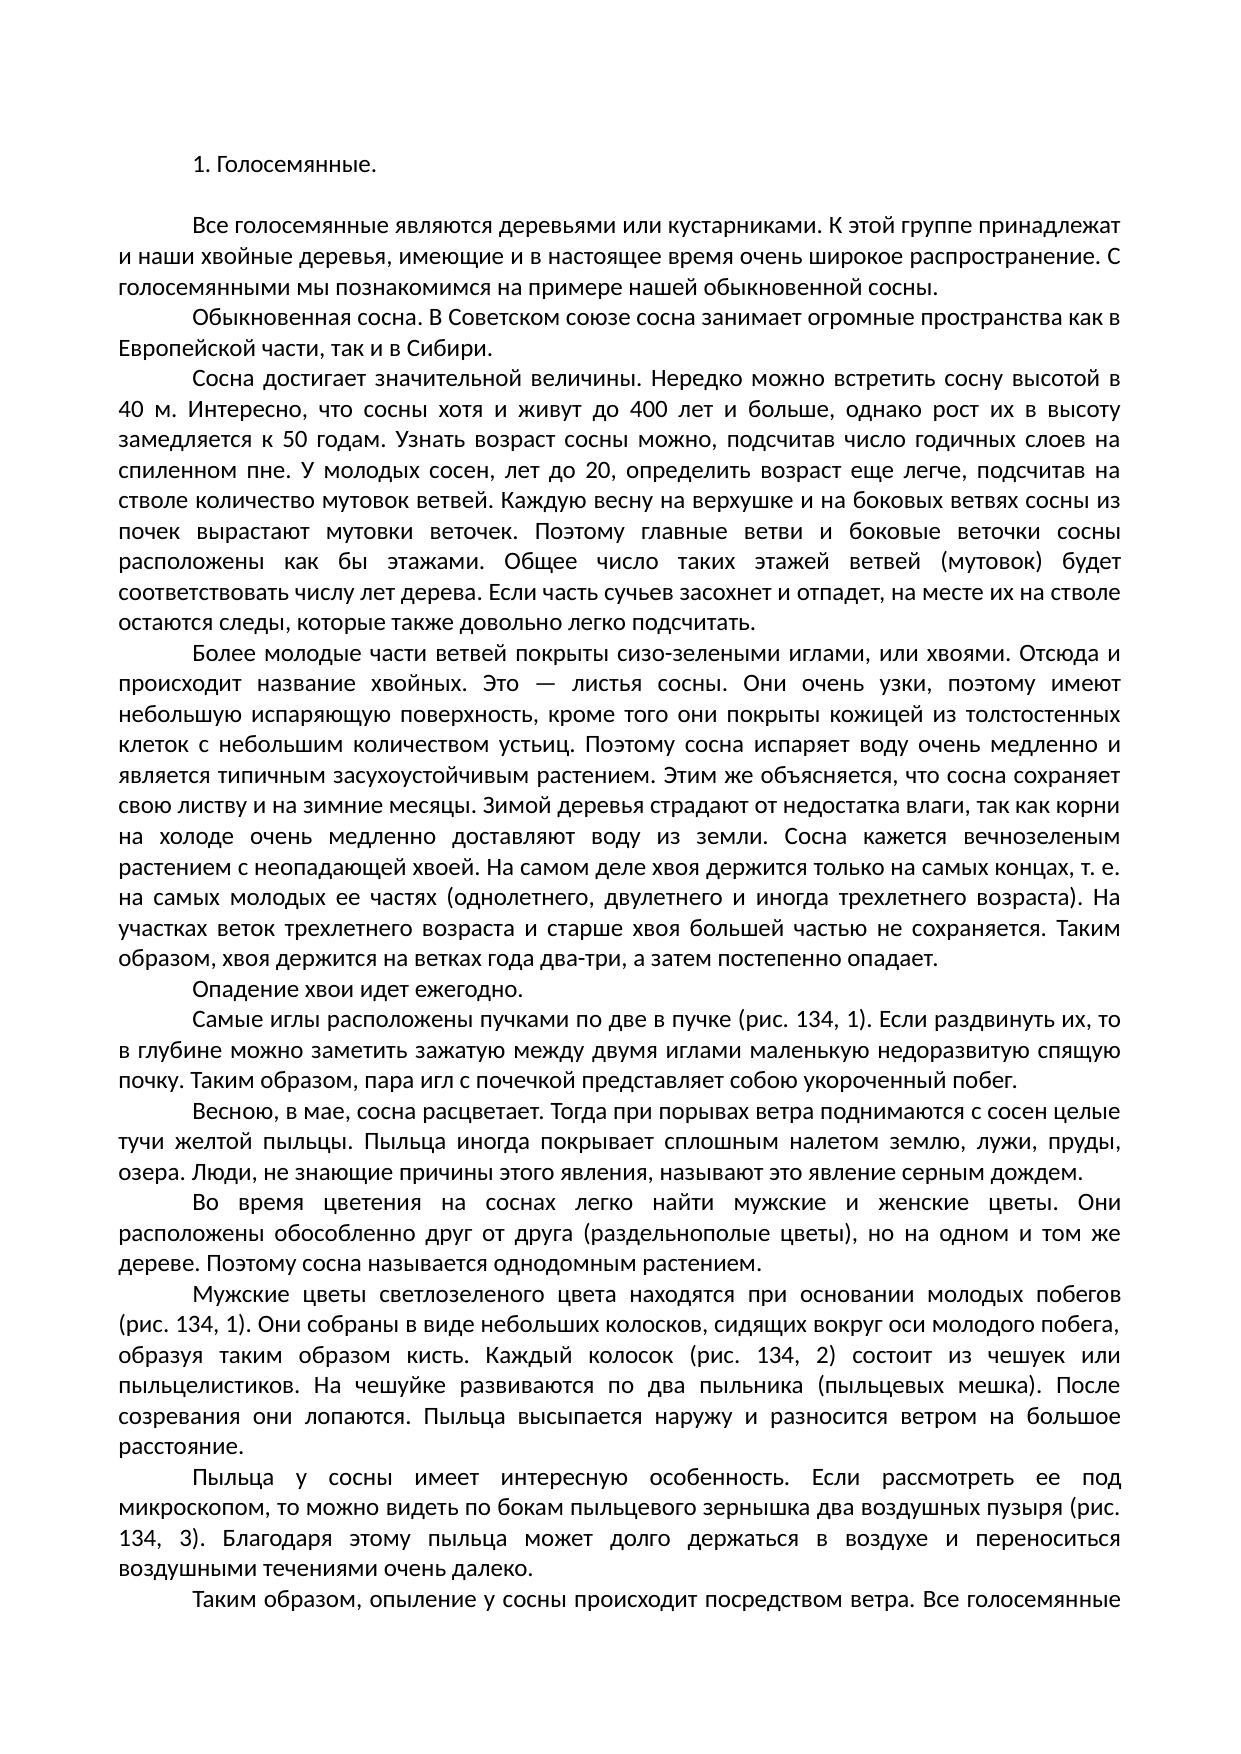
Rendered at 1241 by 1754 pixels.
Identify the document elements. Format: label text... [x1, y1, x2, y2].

text Пыльца у сосны имеет интересную особенность. Если рассмотреть ее под микроскопом, то можно видеть по бокам пыльцевого зернышка два воздушных пузыря (рис. 134, 3). Благодаря этому пыльца может долго держаться в воздухе и переноситься воздушными течениями очень далеко. [118, 1461, 1122, 1583]
text Обыкновенная сосна. В Советском союзе сосна занимает огромные пространства как в Европейской части, так и в Сибири. [118, 301, 1122, 362]
text Более молодые части ветвей покрыты сизо-зелеными иглами, или хвоями. Отсюда и происходит название хвойных. Это — листья сосны. Они очень узки, поэтому имеют небольшую испаряющую поверхность, кроме того они покрыты кожицей из толстостенных клеток с небольшим количеством устьиц. Поэтому сосна испаряет воду очень медленно и является типичным засухоустойчивым растением. Этим же объясняется, что сосна сохраняет свою листву и на зимние месяцы. Зимой деревья страдают от недостатка влаги, так как корни на холоде очень медленно доставляют воду из земли. Сосна кажется вечнозеленым растением с неопадающей хвоей. На самом деле хвоя держится только на самых концах, т. е. на самых молодых ее частях (однолетнего, двулетнего и иногда трехлетнего возраста). На участках веток трехлетнего возраста и старше хвоя большей частью не сохраняется. Таким образом, хвоя держится на ветках года два-три, а затем постепенно опадает. [118, 637, 1122, 973]
text Весною, в мае, сосна расцветает. Тогда при порывах ветра поднимаются с сосен целые тучи желтой пыльцы. Пыльца иногда покрывает сплошным налетом землю, лужи, пруды, озера. Люди, не знающие причины этого явления, называют это явление серным дождем. [118, 1095, 1122, 1186]
text Во время цветения на соснах легко найти мужские и женские цветы. Они расположены обособленно друг от друга (раздельнополые цветы), но на одном и том же дереве. Поэтому сосна называется однодомным растением. [118, 1186, 1122, 1278]
text Опадение хвои идет ежегодно. [118, 973, 1122, 1003]
text Все голосемянные являются деревьями или кустарниками. К этой группе принадлежат и наши хвойные деревья, имеющие и в настоящее время очень широкое распространение. С голосемянными мы познакомимся на примере нашей обыкновенной сосны. [118, 210, 1122, 301]
text Самые иглы расположены пучками по две в пучке (рис. 134, 1). Если раздвинуть их, то в глубине можно заметить зажатую между двумя иглами маленькую недоразвитую спящую почку. Таким образом, пара игл с почечкой представляет собою укороченный побег. [118, 1003, 1122, 1095]
text Таким образом, опыление у сосны происходит посредством ветра. Все голосемянные [118, 1583, 1122, 1614]
text Сосна достигает значительной величины. Нередко можно встретить сосну высотой в 40 м. Интересно, что сосны хотя и живут до 400 лет и больше, однако рост их в высоту замедляется к 50 годам. Узнать возраст сосны можно, подсчитав число годичных слоев на спиленном пне. У молодых сосен, лет до 20, определить возраст еще легче, подсчитав на стволе количество мутовок ветвей. Каждую весну на верхушке и на боковых ветвях сосны из почек вырастают мутовки веточек. Поэтому главные ветви и боковые веточки сосны расположены как бы этажами. Общее число таких этажей ветвей (мутовок) будет соответствовать числу лет дерева. Если часть сучьев засохнет и отпадет, на месте их на стволе остаются следы, которые также довольно легко подсчитать. [118, 362, 1122, 637]
text 1. Голосемянные. [118, 149, 1122, 179]
text Мужские цветы светлозеленого цвета находятся при основании молодых побегов (рис. 134, 1). Они собраны в виде небольших колосков, сидящих вокруг оси молодого побега, образуя таким образом кисть. Каждый колосок (рис. 134, 2) состоит из чешуек или пыльцелистиков. На чешуйке развиваются по два пыльника (пыльцевых мешка). После созревания они лопаются. Пыльца высыпается наружу и разносится ветром на большое расстояние. [118, 1278, 1122, 1461]
